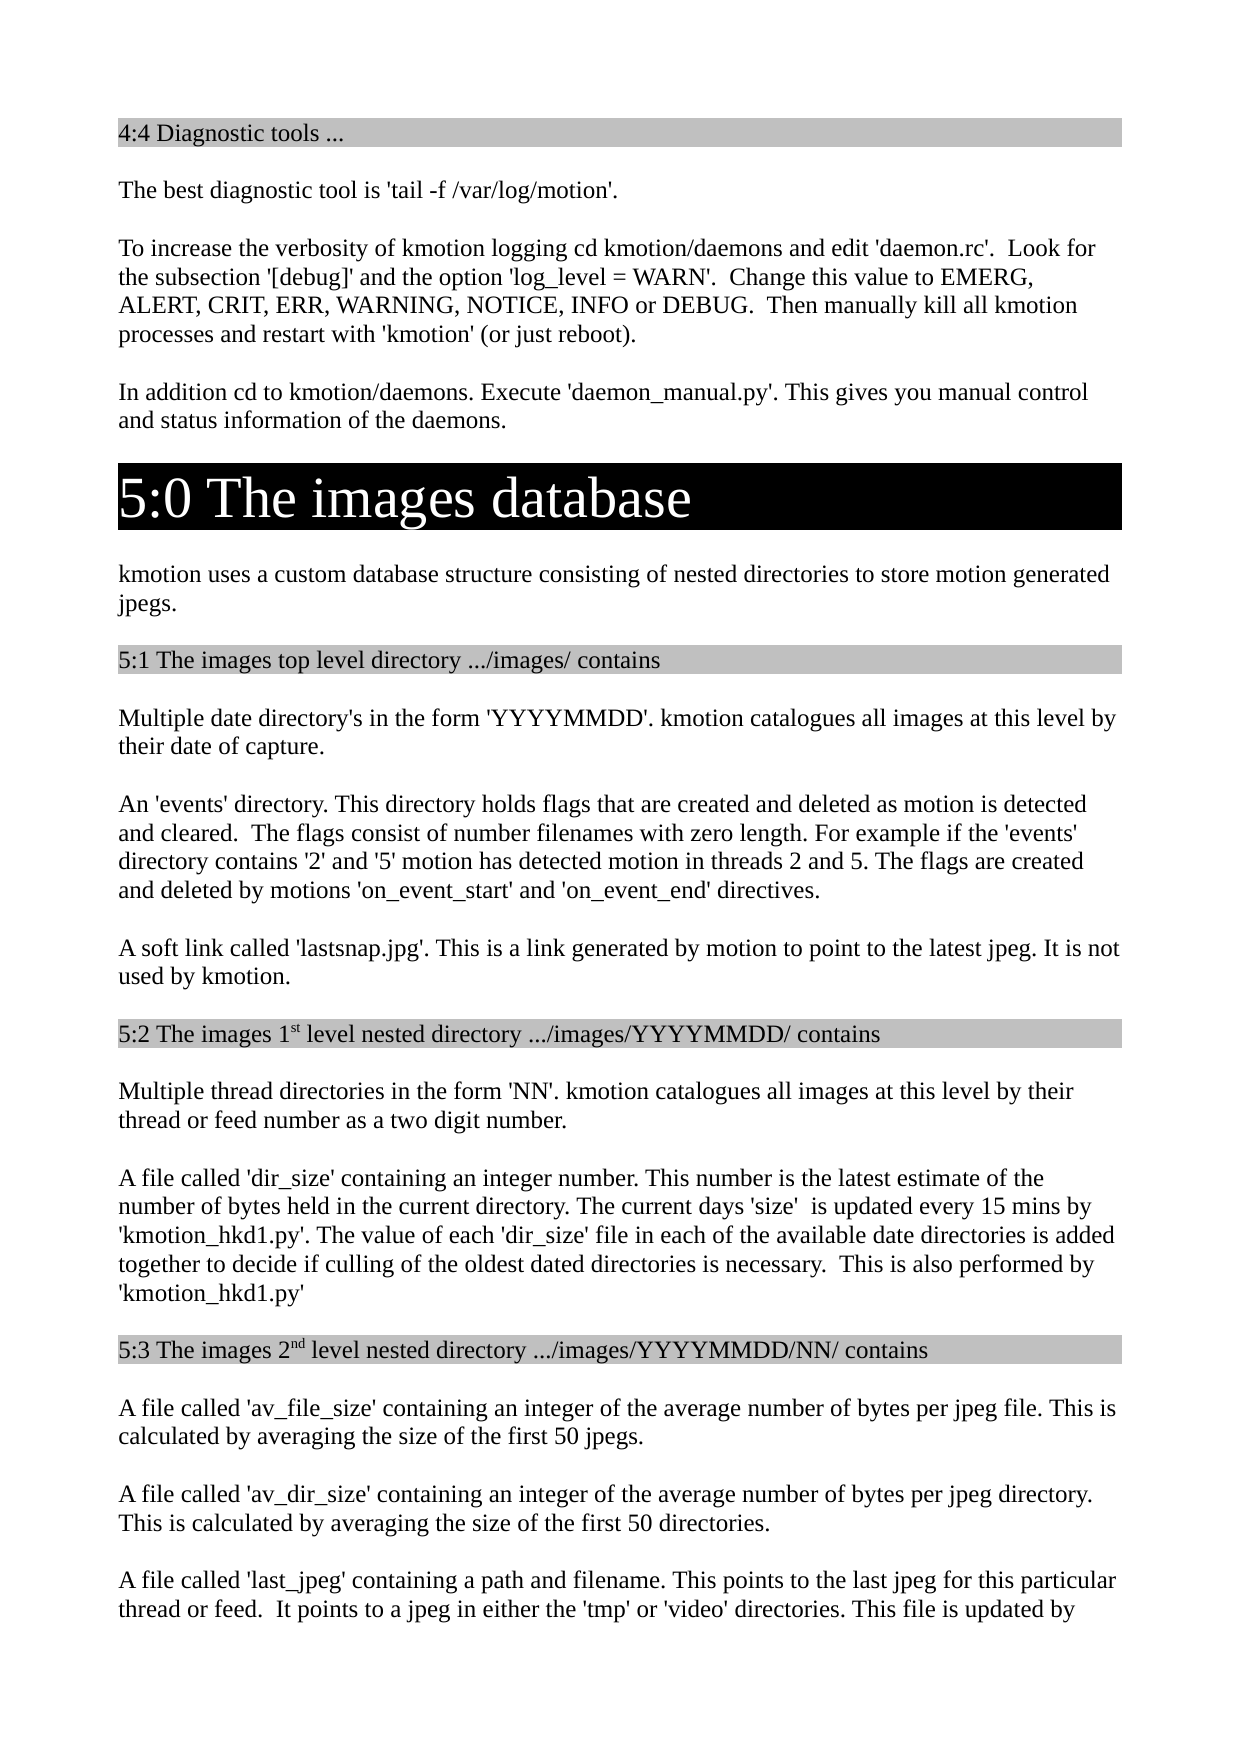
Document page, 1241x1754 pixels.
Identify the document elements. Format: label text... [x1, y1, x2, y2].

text A file called 'last_jpeg' containing a path and filename. This points to the last jpeg for this particular thread or feed. It points to a jpeg in either the 'tmp' or 'video' directories. This file is updated by [118, 1565, 1122, 1623]
text An 'events' directory. This directory holds flags that are created and deleted as motion is detected and cleared. The flags consist of number filenames with zero length. For example if the 'events' directory contains '2' and '5' motion has detected motion in threads 2 and 5. The flags are created and deleted by motions 'on_event_start' and 'on_event_end' directives. [118, 789, 1122, 904]
text Multiple date directory's in the form 'YYYYMMDD'. kmotion catalogues all images at this level by their date of capture. [118, 703, 1122, 760]
text To increase the verbosity of kmotion logging cd kmotion/daemons and edit 'daemon.rc'. Look for the subsection '[debug]' and the option 'log_level = WARN'. Change this value to EMERG, ALERT, CRIT, ERR, WARNING, NOTICE, INFO or DEBUG. Then manually kill all kmotion processes and restart with 'kmotion' (or just reboot). [118, 233, 1122, 348]
text 5:3 The images 2nd level nested directory .../images/YYYYMMDD/NN/ contains [118, 1335, 1122, 1364]
text Multiple thread directories in the form 'NN'. kmotion catalogues all images at this level by their thread or feed number as a two digit number. [118, 1076, 1122, 1134]
text 5:0 The images database [118, 463, 1122, 530]
text kmotion uses a custom database structure consisting of nested directories to store motion generated jpegs. [118, 559, 1122, 616]
text A file called 'av_file_size' containing an integer of the average number of bytes per jpeg file. This is calculated by averaging the size of the first 50 jpegs. [118, 1393, 1122, 1450]
text A file called 'dir_size' containing an integer number. This number is the latest estimate of the number of bytes held in the current directory. The current days 'size' is updated every 15 mins by 'kmotion_hkd1.py'. The value of each 'dir_size' file in each of the available date directories is added together to decide if culling of the oldest dated directories is necessary. This is also performed by 'kmotion_hkd1.py' [118, 1163, 1122, 1306]
text In addition cd to kmotion/daemons. Execute 'daemon_manual.py'. This gives you manual control and status information of the daemons. [118, 377, 1122, 434]
text 5:1 The images top level directory .../images/ contains [118, 645, 1122, 674]
text The best diagnostic tool is 'tail -f /var/log/motion'. [118, 176, 1122, 204]
text A soft link called 'lastsnap.jpg'. This is a link generated by motion to point to the latest jpeg. It is not used by kmotion. [118, 933, 1122, 990]
text 5:2 The images 1st level nested directory .../images/YYYYMMDD/ contains [118, 1019, 1122, 1048]
text A file called 'av_dir_size' containing an integer of the average number of bytes per jpeg directory. This is calculated by averaging the size of the first 50 directories. [118, 1479, 1122, 1536]
text 4:4 Diagnostic tools ... [118, 118, 1122, 147]
